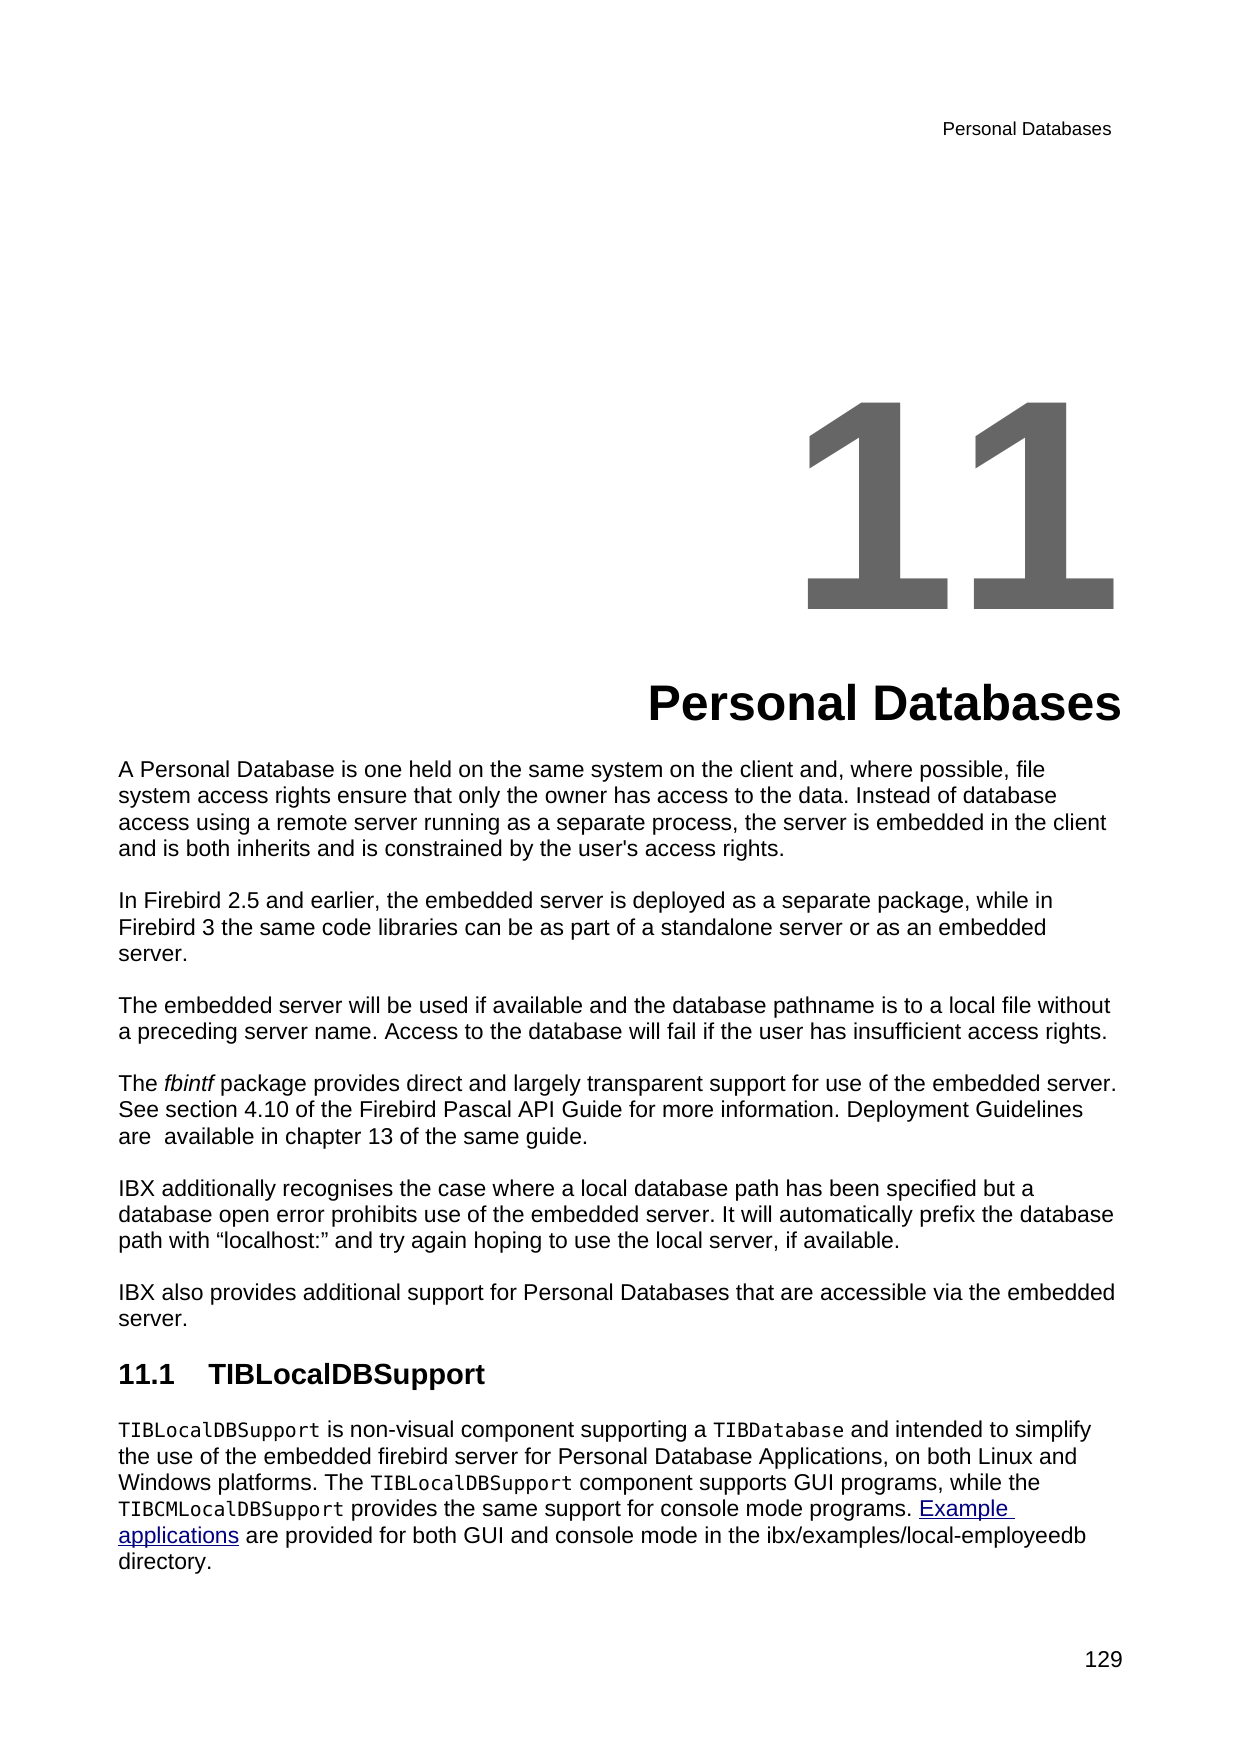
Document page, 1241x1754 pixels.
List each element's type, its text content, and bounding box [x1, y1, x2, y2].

text IBX additionally recognises the case where a local database path has been specified but a database open error prohibits use of the embedded server. It will automatically prefix the database path with “localhost:” and try again hoping to use the local server, if available. [118, 1174, 1122, 1253]
text IBX also provides additional support for Personal Databases that are accessible via the embedded server. [118, 1279, 1122, 1332]
subtitle TIBLocalDBSupport [118, 1357, 1122, 1391]
text The embedded server will be used if available and the database pathname is to a local file without a preceding server name. Access to the database will fail if the user has insufficient access rights. [118, 992, 1122, 1044]
text The fbintf package provides direct and largely transparent support for use of the embedded server. See section 4.10 of the Firebird Pascal API Guide for more information. Deployment Guidelines are available in chapter 13 of the same guide. [118, 1070, 1122, 1149]
text A Personal Database is one held on the same system on the client and, where possible, file system access rights ensure that only the owner has access to the data. Instead of database access using a remote server running as a separate process, the server is embedded in the client and is both inherits and is constrained by the user's access rights. [118, 756, 1122, 862]
text TIBLocalDBSupport is non-visual component supporting a TIBDatabase and intended to simplify the use of the embedded firebird server for Personal Database Applications, on both Linux and Windows platforms. The TIBLocalDBSupport component supports GUI programs, while the TIBCMLocalDBSupport provides the same support for console mode programs. Example applications are provided for both GUI and console mode in the ibx/examples/local-employeedb directory. [118, 1416, 1122, 1574]
subtitle Personal Databases [81, 328, 1122, 731]
text In Firebird 2.5 and earlier, the embedded server is deployed as a separate package, while in Firebird 3 the same code libraries can be as part of a standalone server or as an embedded server. [118, 887, 1122, 966]
